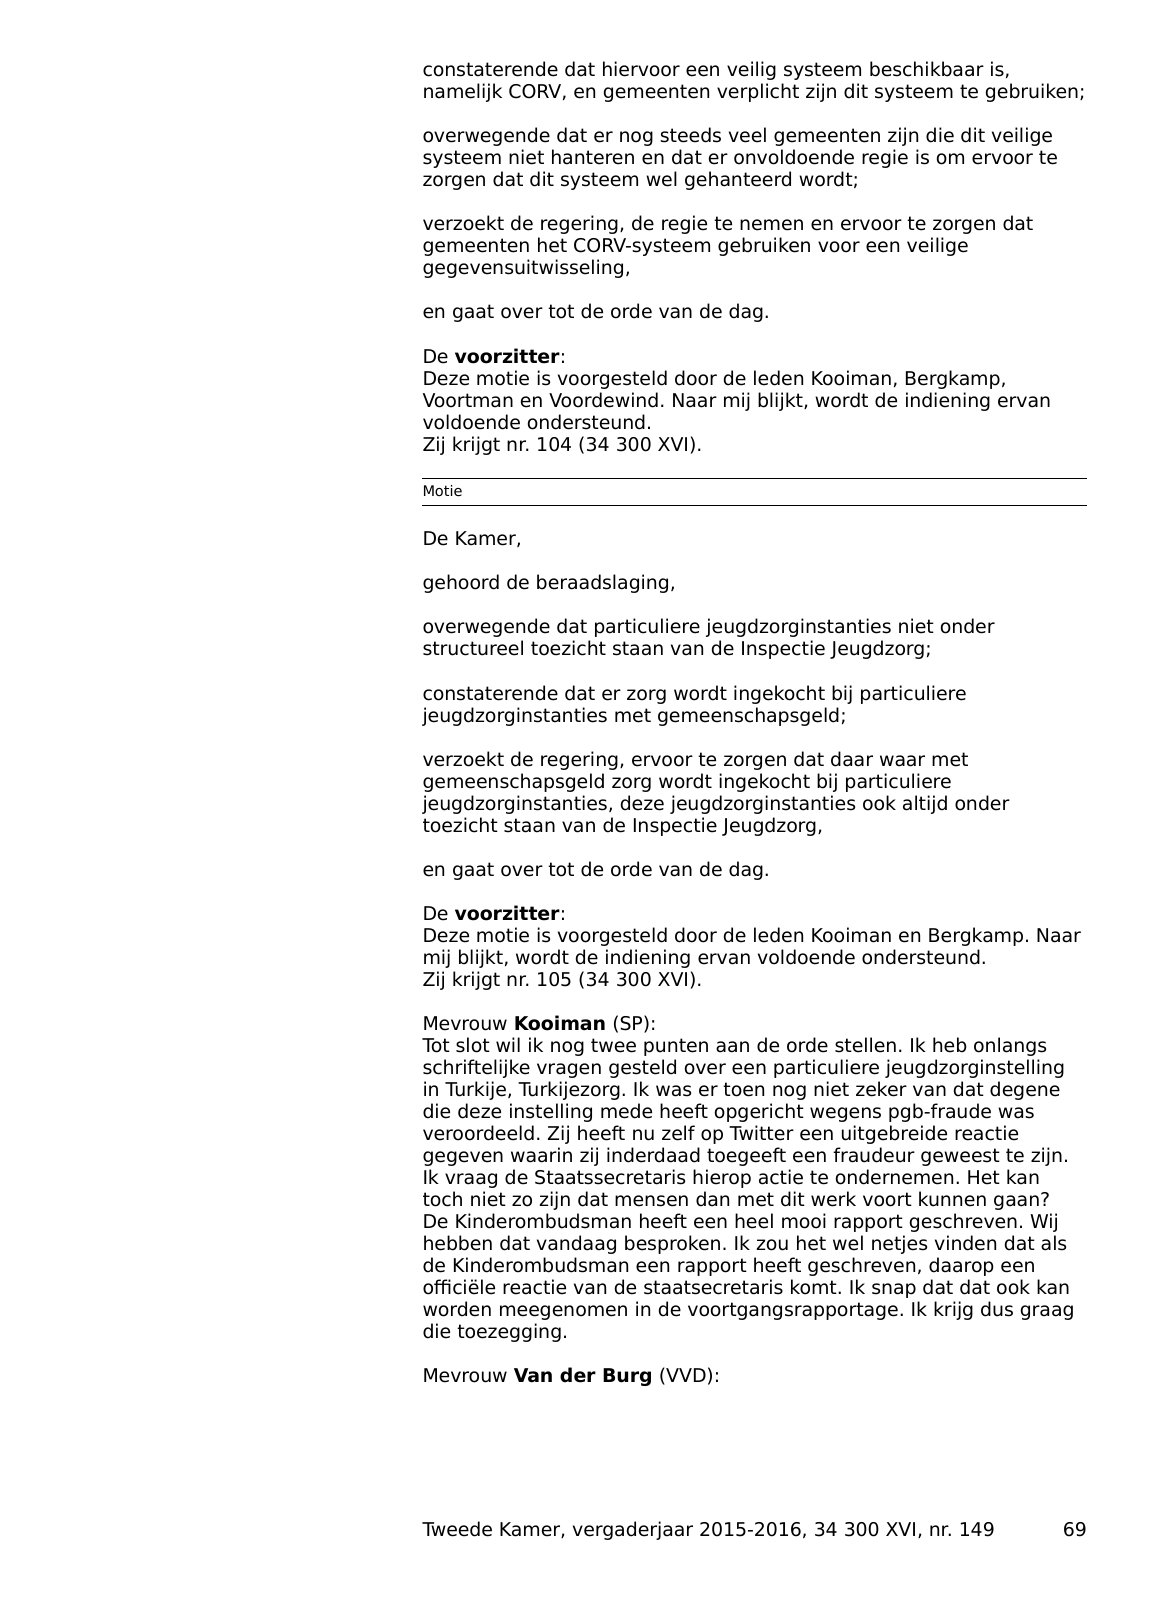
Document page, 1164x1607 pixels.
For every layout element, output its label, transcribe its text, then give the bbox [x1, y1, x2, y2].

text De Kinderombudsman heeft een heel mooi rapport geschreven. Wij hebben dat vandaag besproken. Ik zou het wel netjes vinden dat als de Kinderombudsman een rapport heeft geschreven, daarop een officiële reactie van de staatsecretaris komt. Ik snap dat dat ook kan worden meegenomen in de voortgangsrapportage. Ik krijg dus graag die toezegging. [422, 1211, 1087, 1343]
text verzoekt de regering, de regie te nemen en ervoor te zorgen dat gemeenten het CORV-systeem gebruiken voor een veilige gegevensuitwisseling, [422, 213, 1087, 279]
text en gaat over tot de orde van de dag. [422, 859, 1087, 881]
text constaterende dat er zorg wordt ingekocht bij particuliere jeugdzorginstanties met gemeenschapsgeld; [422, 682, 1087, 726]
text Zij krijgt nr. 104 (34 300 XVI). [422, 433, 1087, 456]
text overwegende dat er nog steeds veel gemeenten zijn die dit veilige systeem niet hanteren en dat er onvoldoende regie is om ervoor te zorgen dat dit systeem wel gehanteerd wordt; [422, 125, 1087, 191]
table_header Motie [422, 479, 1087, 505]
text Deze motie is voorgesteld door de leden Kooiman en Bergkamp. Naar mij blijkt, wordt de indiening ervan voldoende ondersteund. [422, 925, 1087, 969]
text constaterende dat hiervoor een veilig systeem beschikbaar is, namelijk CORV, en gemeenten verplicht zijn dit systeem te gebruiken; [422, 59, 1087, 103]
text gehoord de beraadslaging, [422, 572, 1087, 594]
text Mevrouw Van der Burg (VVD): [422, 1365, 1087, 1387]
text en gaat over tot de orde van de dag. [422, 301, 1087, 323]
text Deze motie is voorgesteld door de leden Kooiman, Bergkamp, Voortman en Voordewind. Naar mij blijkt, wordt de indiening ervan voldoende ondersteund. [422, 368, 1087, 433]
text De voorzitter: [422, 346, 1087, 368]
text Zij krijgt nr. 105 (34 300 XVI). [422, 969, 1087, 991]
text De voorzitter: [422, 903, 1087, 925]
text verzoekt de regering, ervoor te zorgen dat daar waar met gemeenschapsgeld zorg wordt ingekocht bij particuliere jeugdzorginstanties, deze jeugdzorginstanties ook altijd onder toezicht staan van de Inspectie Jeugdzorg, [422, 749, 1087, 837]
text Tot slot wil ik nog twee punten aan de orde stellen. Ik heb onlangs schriftelijke vragen gesteld over een particuliere jeugdzorginstelling in Turkije, Turkijezorg. Ik was er toen nog niet zeker van dat degene die deze instelling mede heeft opgericht wegens pgb-fraude was veroordeeld. Zij heeft nu zelf op Twitter een uitgebreide reactie gegeven waarin zij inderdaad toegeeft een fraudeur geweest te zijn. Ik vraag de Staatssecretaris hierop actie te ondernemen. Het kan toch niet zo zijn dat mensen dan met dit werk voort kunnen gaan? [422, 1035, 1087, 1211]
text Mevrouw Kooiman (SP): [422, 1013, 1087, 1035]
text De Kamer, [422, 528, 1087, 550]
text overwegende dat particuliere jeugdzorginstanties niet onder structureel toezicht staan van de Inspectie Jeugdzorg; [422, 616, 1087, 660]
